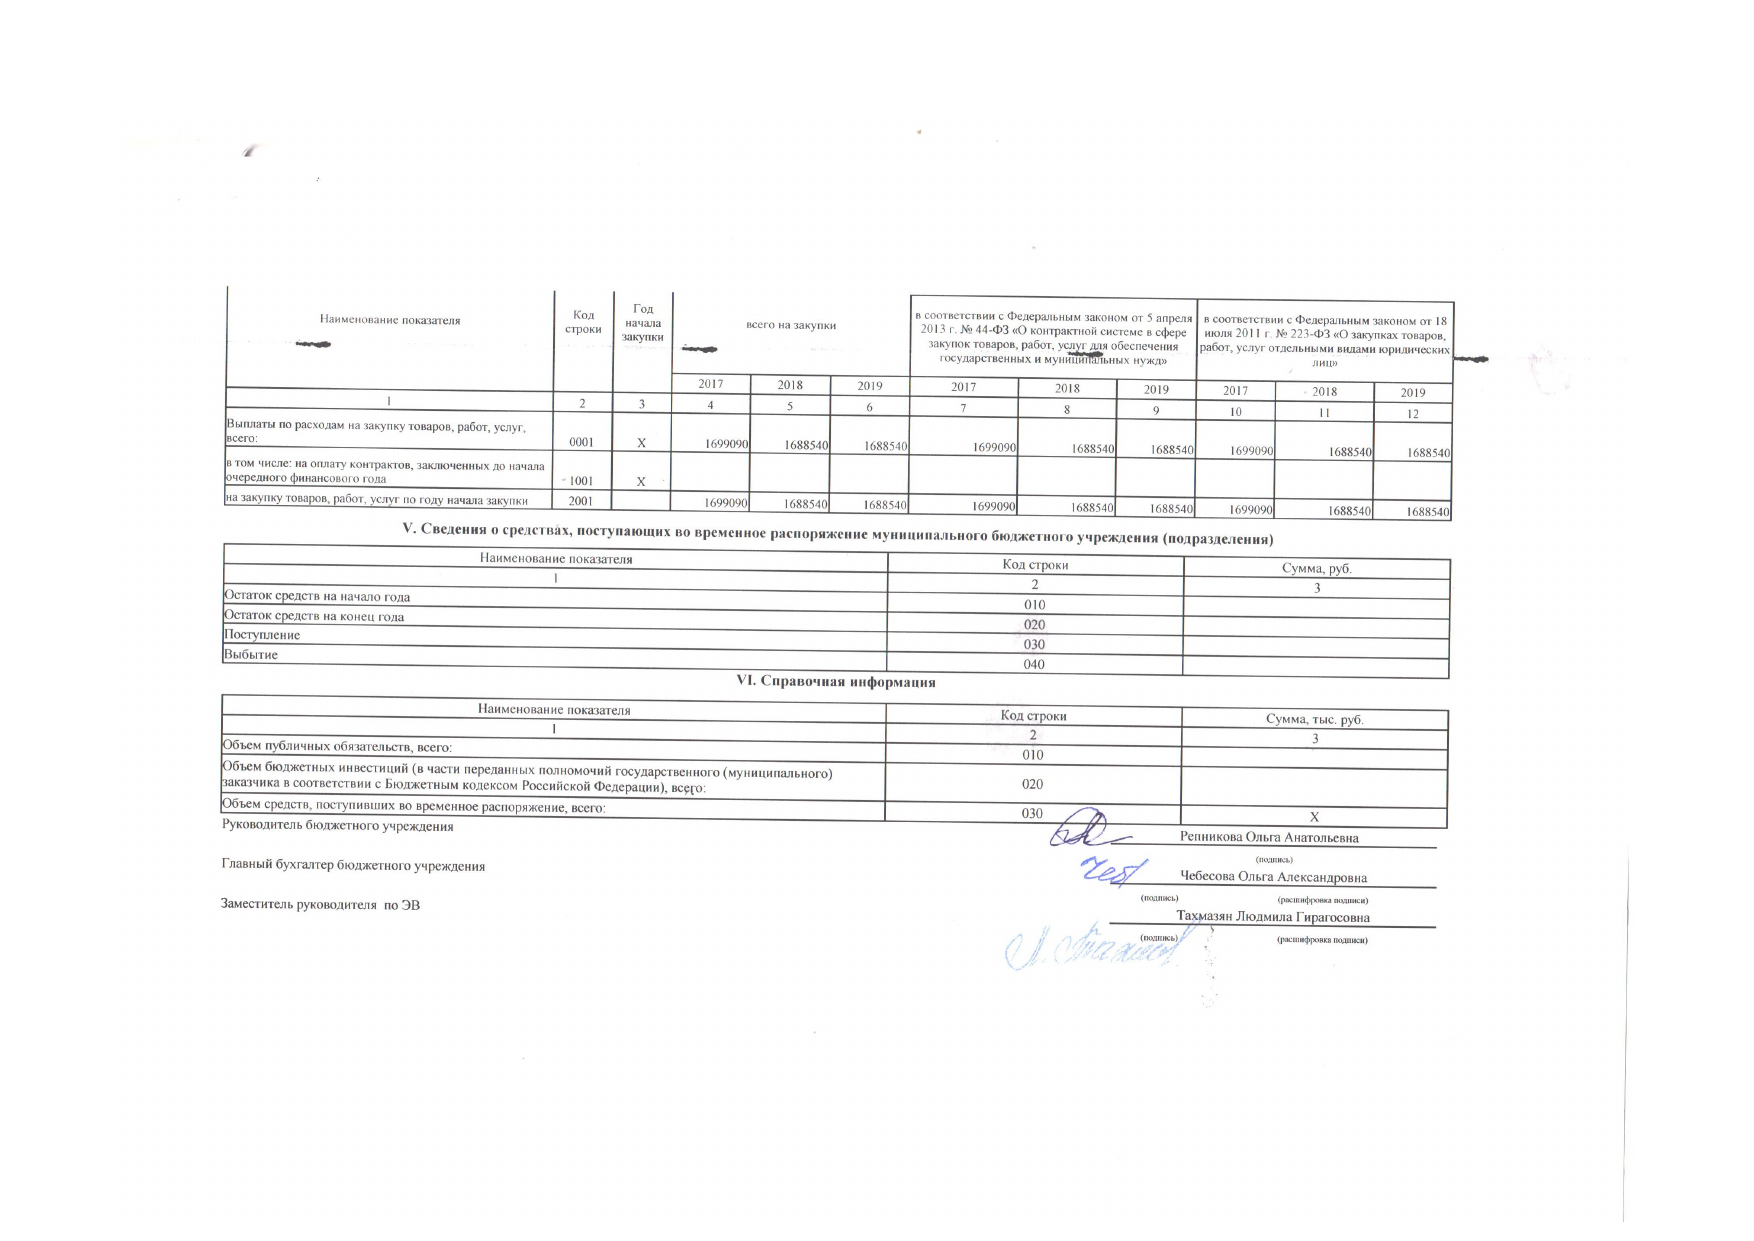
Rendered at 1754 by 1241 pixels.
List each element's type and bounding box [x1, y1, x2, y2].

picture [118, 118, 1636, 1222]
